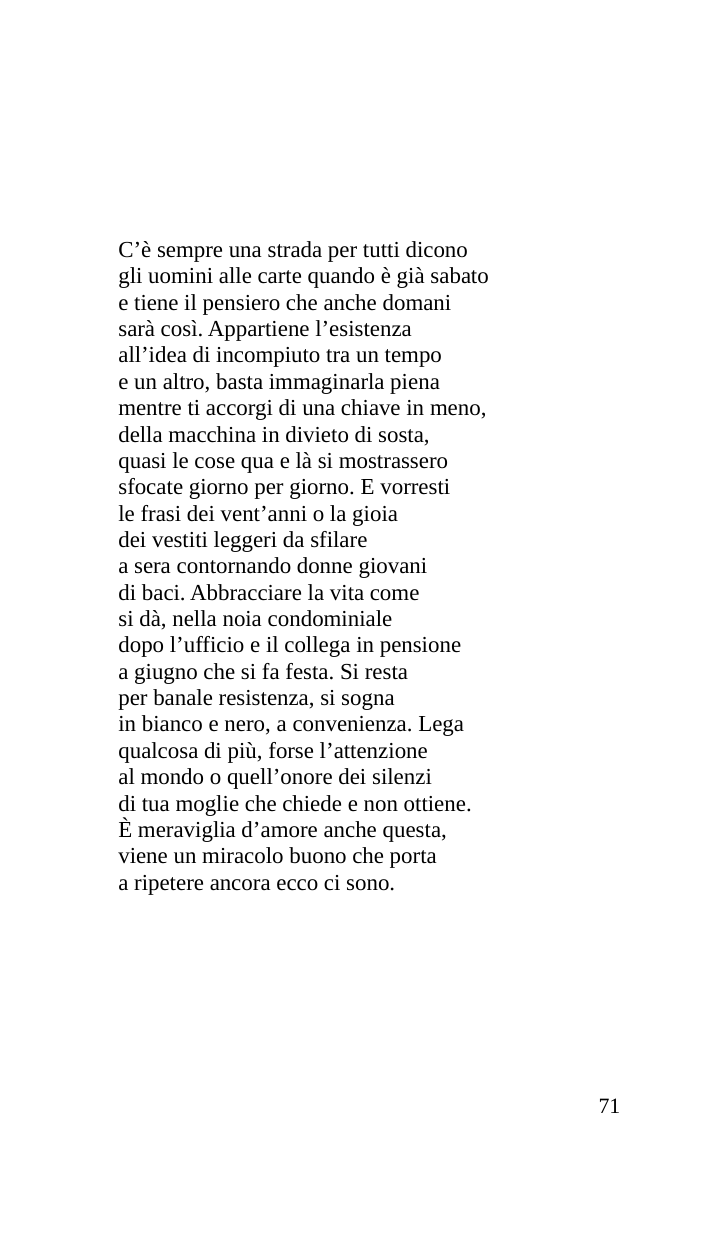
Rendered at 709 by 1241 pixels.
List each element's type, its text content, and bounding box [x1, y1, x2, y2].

text C’è sempre una strada per tutti dicono gli uomini alle carte quando è già sabato e tiene il pensiero che anche domani sarà così. Appartiene l’esistenza all’idea di incompiuto tra un tempo e un altro, basta immaginarla piena mentre ti accorgi di una chiave in meno, della macchina in divieto di sosta, quasi le cose qua e là si mostrassero sfocate giorno per giorno. E vorresti le frasi dei vent’anni o la gioia dei vestiti leggeri da sfilare a sera contornando donne giovani di baci. Abbracciare la vita come si dà, nella noia condominiale dopo l’ufficio e il collega in pensione a giugno che si fa festa. Si resta per banale resistenza, si sogna in bianco e nero, a convenienza. Lega qualcosa di più, forse l’attenzione al mondo o quell’onore dei silenzi di tua moglie che chiede e non ottiene. È meraviglia d’amore anche questa, viene un miracolo buono che porta a ripetere ancora ecco ci sono. [118, 236, 620, 1053]
